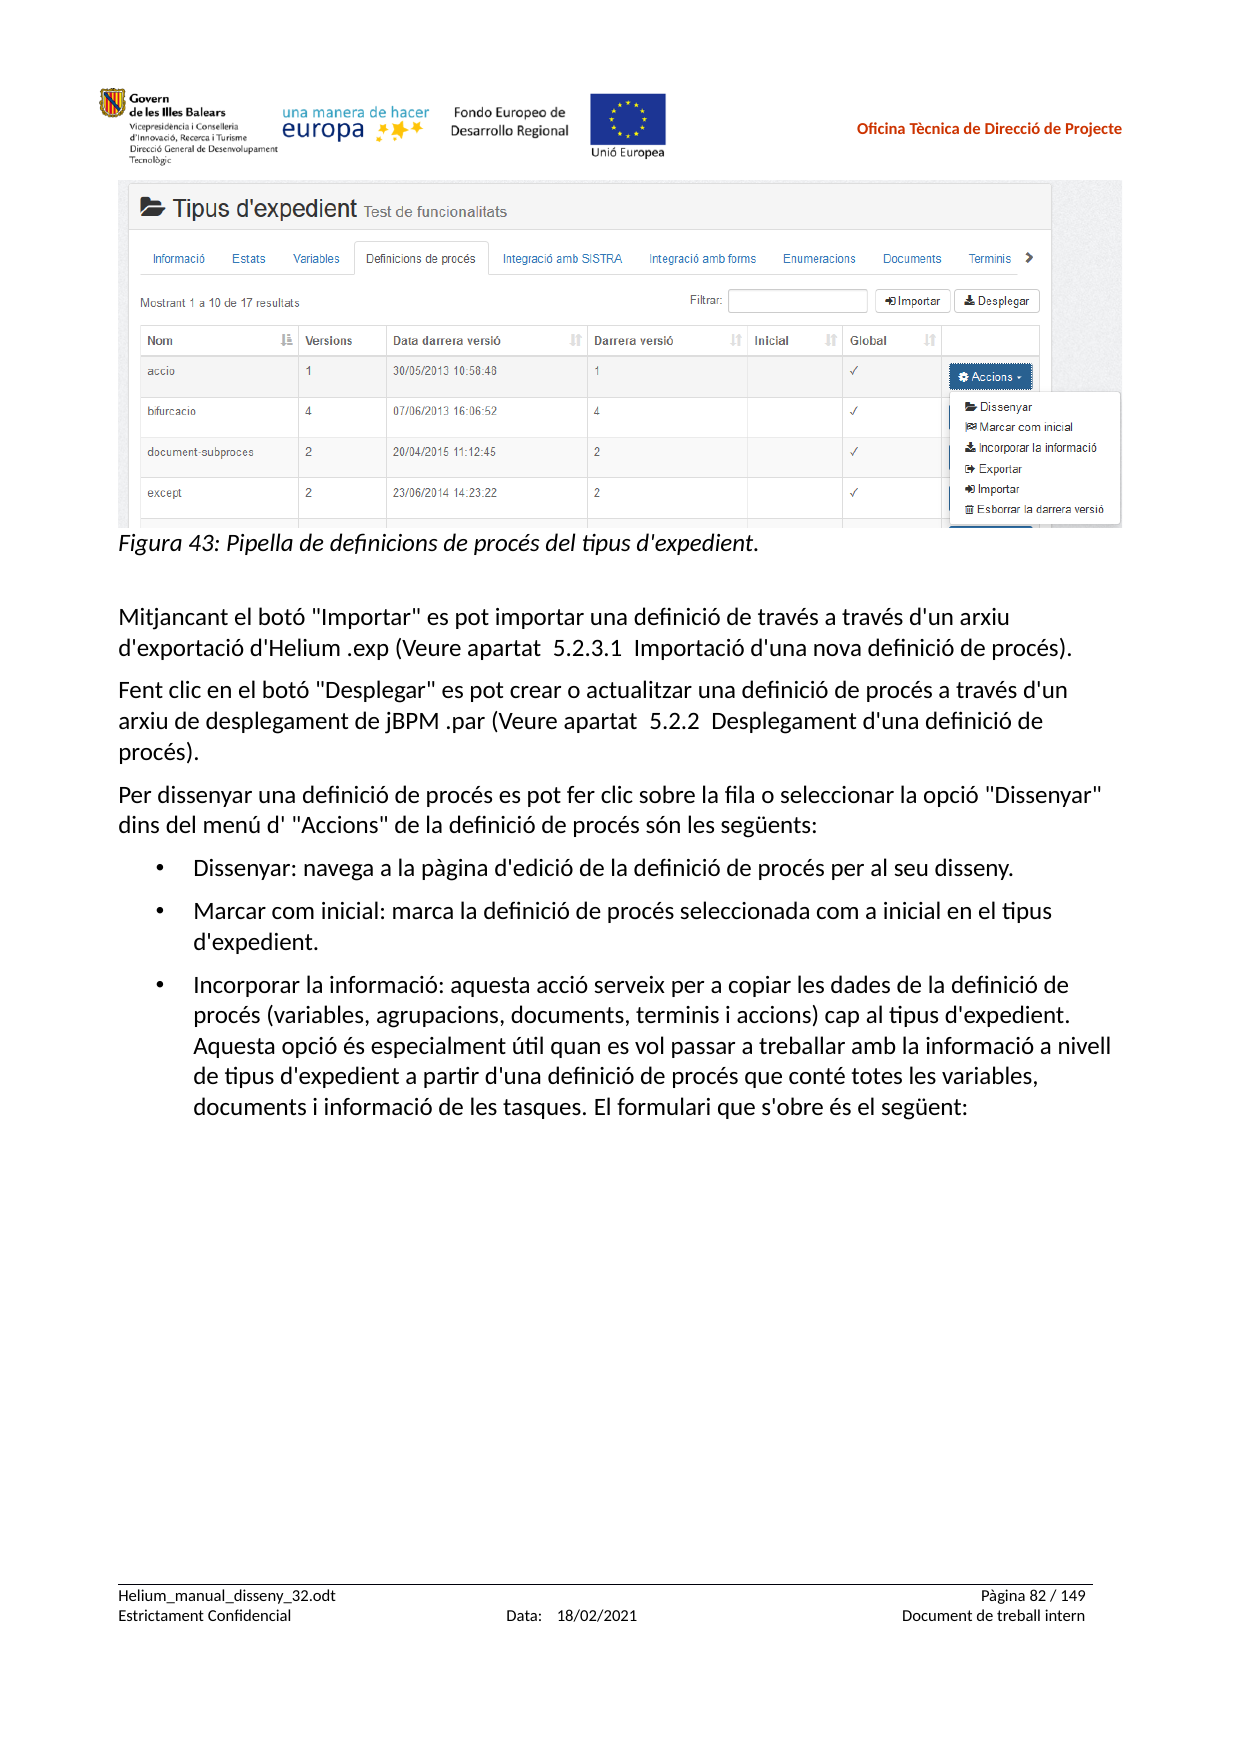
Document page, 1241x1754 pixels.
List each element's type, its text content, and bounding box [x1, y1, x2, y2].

text Mitjancant el botó "Importar" es pot importar una definició de través a través d'un arxiu d'exportació d'Helium .exp (Veure apartat 5.2.3.1 Importació d'una nova definició de procés). [118, 601, 1122, 662]
text Fent clic en el botó "Desplegar" es pot crear o actualitzar una definició de procés a través d'un arxiu de desplegament de jBPM .par (Veure apartat 5.2.2 Desplegament d'una definició de procés). [118, 675, 1122, 766]
list Marcar com inicial: marca la definició de procés seleccionada com a inicial en el tipus d'expedient. [156, 895, 1122, 956]
text Per dissenyar una definició de procés es pot fer clic sobre la fila o seleccionar la opció "Dissenyar" dins del menú d' "Accions" de la definició de procés són les següents: [118, 779, 1122, 840]
picture [118, 180, 1123, 528]
list Incorporar la informació: aquesta acció serveix per a copiar les dades de la definició de procés (variables, agrupacions, documents, terminis i accions) cap al tipus d'expedient. Aquesta opció és especialment útil quan es vol passar a treballar amb la informació a nivell de tipus d'expedient a partir d'una definició de procés que conté totes les variables, documents i informació de les tasques. El formulari que s'obre és el següent: [156, 969, 1122, 1121]
picture [99, 87, 668, 166]
list Dissenyar: navega a la pàgina d'edició de la definició de procés per al seu disseny. [156, 852, 1122, 883]
text Figura 43: Pipella de definicions de procés del tipus d'expedient. [118, 528, 1122, 558]
